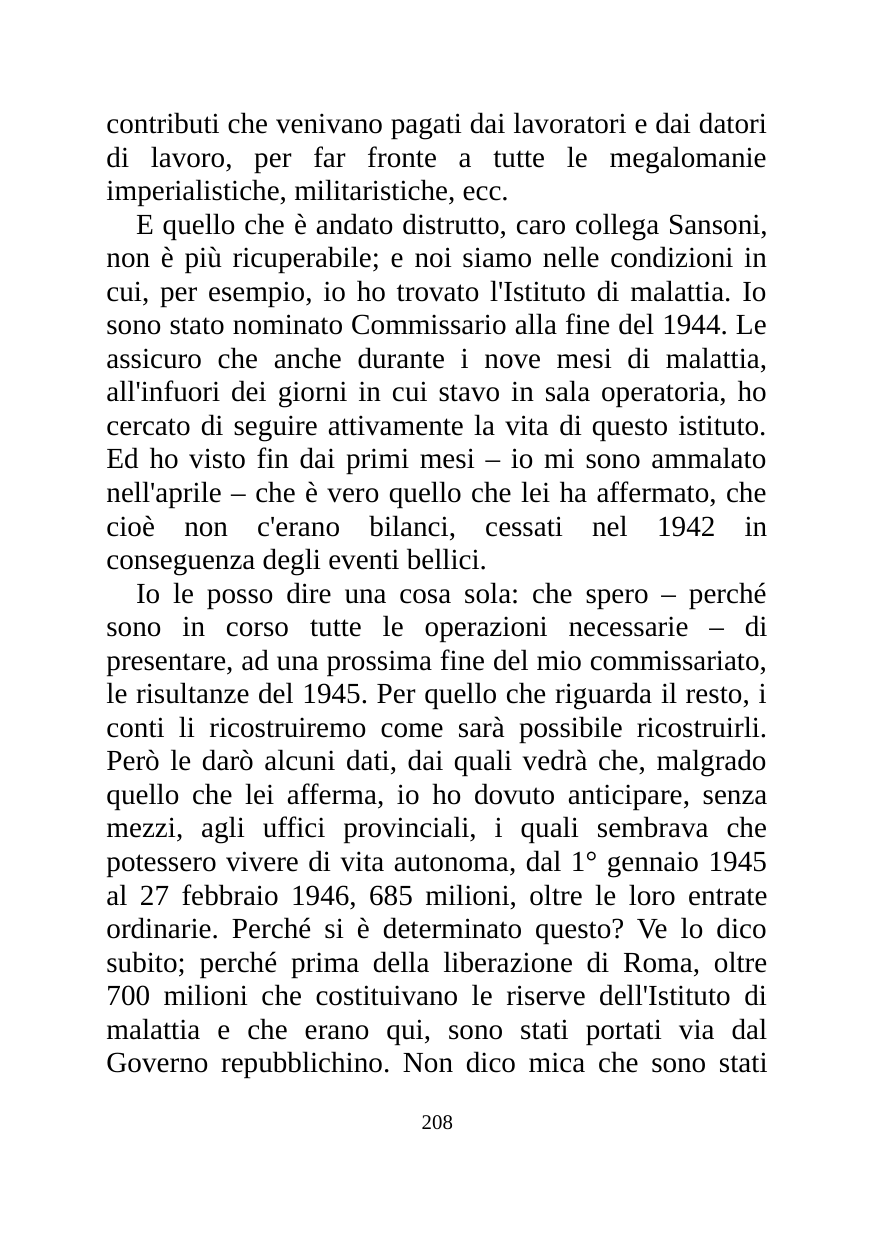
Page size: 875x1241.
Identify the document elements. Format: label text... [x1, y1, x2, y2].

text Io le posso dire una cosa sola: che spero – perché sono in corso tutte le operazioni necessarie – di presentare, ad una prossima fine del mio commissariato, le risultanze del 1945. Per quello che riguarda il resto, i conti li ricostruiremo come sarà possibile ricostruirli. Però le darò alcuni dati, dai quali vedrà che, malgrado quello che lei afferma, io ho dovuto anticipare, senza mezzi, agli uffici provinciali, i quali sembrava che potessero vivere di vita autonoma, dal 1° gennaio 1945 al 27 febbraio 1946, 685 milioni, oltre le loro entrate ordinarie. Perché si è determinato questo? Ve lo dico subito; perché prima della liberazione di Roma, oltre 700 milioni che costituivano le riserve dell'Istituto di malattia e che erano qui, sono stati portati via dal Governo repubblichino. Non dico mica che sono stati [106, 576, 768, 1079]
text contributi che venivano pagati dai lavoratori e dai datori di lavoro, per far fronte a tutte le megalomanie imperialistiche, militaristiche, ecc. [106, 106, 768, 207]
text E quello che è andato distrutto, caro collega Sansoni, non è più ricuperabile; e noi siamo nelle condizioni in cui, per esempio, io ho trovato l'Istituto di malattia. Io sono stato nominato Commissario alla fine del 1944. Le assicuro che anche durante i nove mesi di malattia, all'infuori dei giorni in cui stavo in sala operatoria, ho cercato di seguire attivamente la vita di questo istituto. Ed ho visto fin dai primi mesi – io mi sono ammalato nell'aprile – che è vero quello che lei ha affermato, che cioè non c'erano bilanci, cessati nel 1942 in conseguenza degli eventi bellici. [106, 207, 768, 576]
